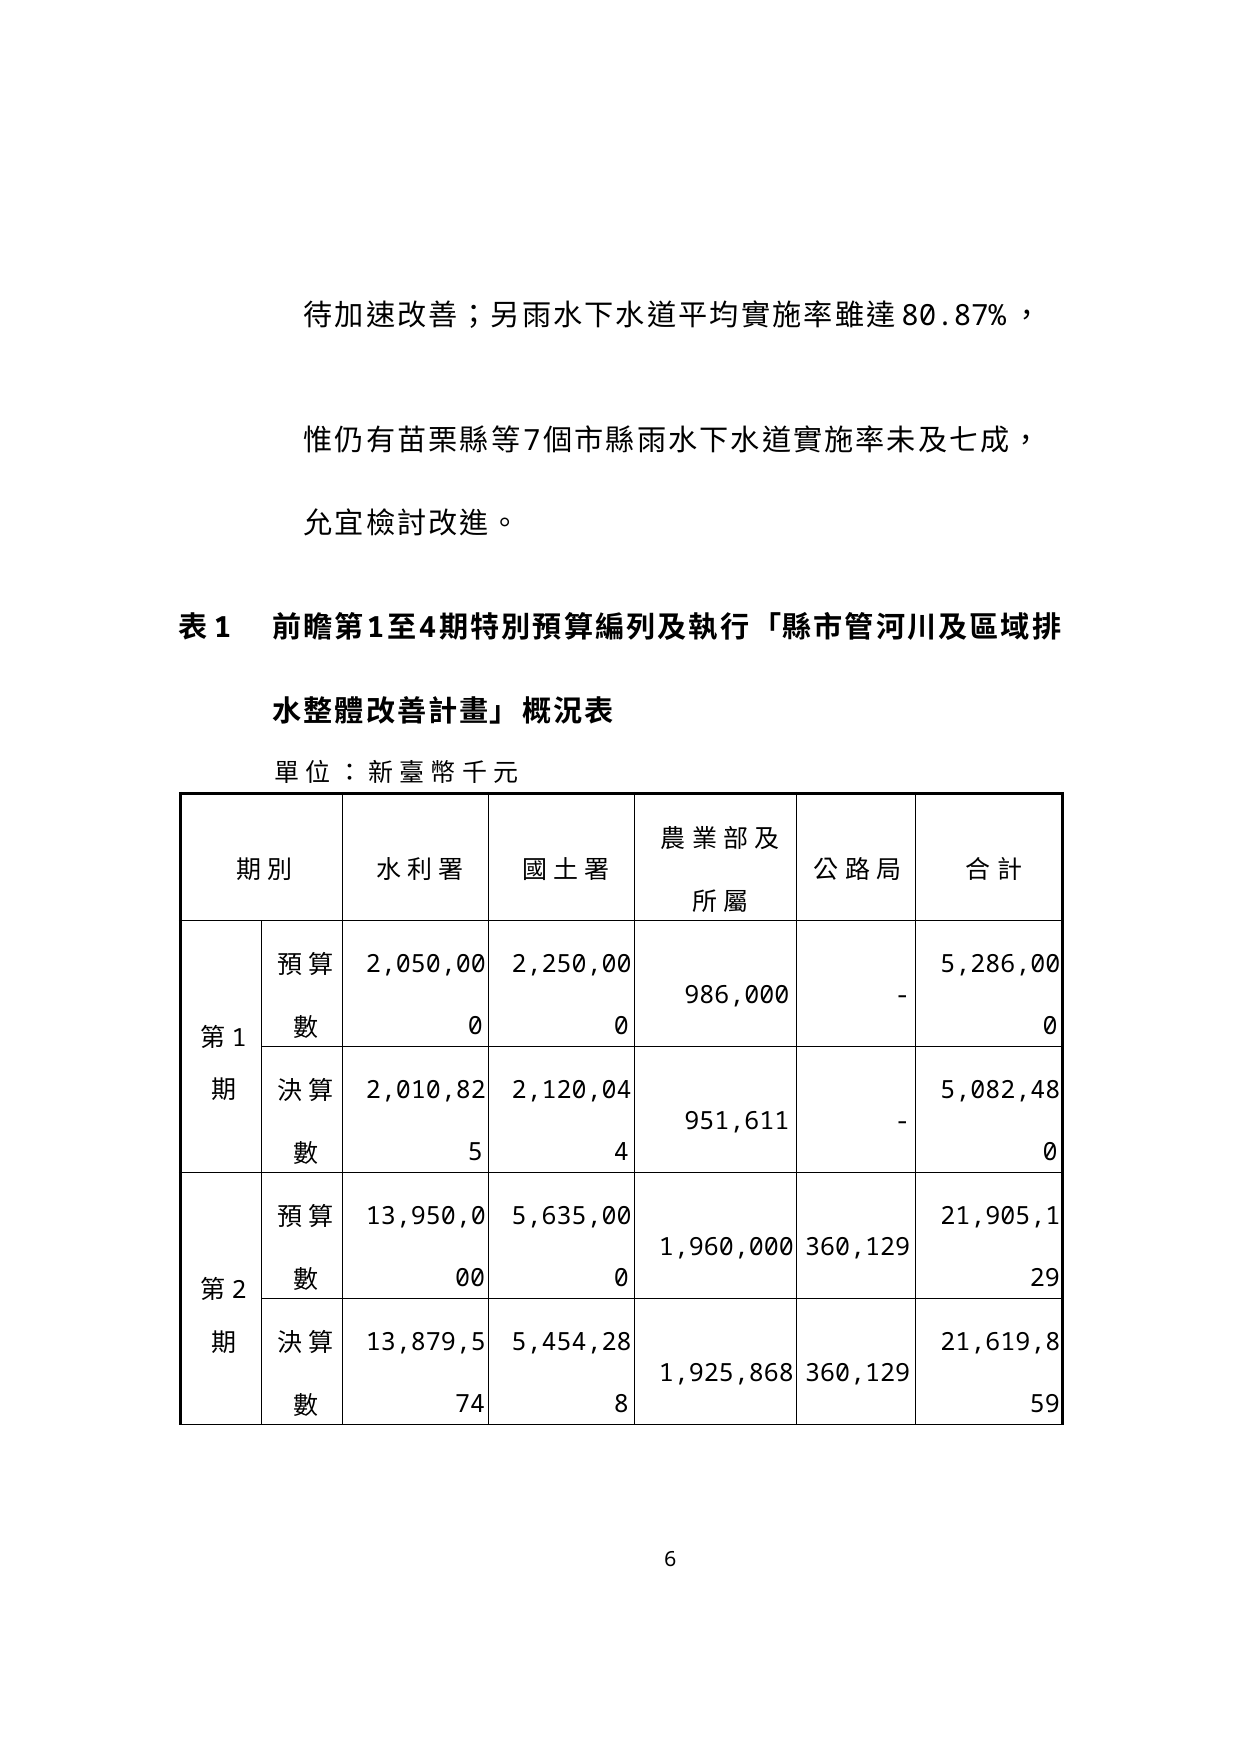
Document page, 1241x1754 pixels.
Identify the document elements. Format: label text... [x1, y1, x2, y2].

table_cell 決算數 [262, 1299, 342, 1424]
table_cell 2,010,825 [343, 1047, 488, 1172]
table_cell 21,619,859 [916, 1299, 1061, 1424]
table_cell 360,129 [797, 1173, 915, 1298]
table_cell - [797, 1047, 915, 1172]
table_cell 預算數 [262, 921, 342, 1046]
table_header 水利署 [343, 795, 488, 920]
table_cell 360,129 [797, 1299, 915, 1424]
table_cell - [797, 921, 915, 1046]
table_cell 決算數 [262, 1047, 342, 1172]
table_header 農業部及所屬 [635, 795, 796, 920]
table_cell 5,286,000 [916, 921, 1061, 1046]
table_cell 2,250,000 [489, 921, 634, 1046]
table_cell 951,611 [635, 1047, 796, 1172]
table_header 期別 [182, 795, 342, 920]
table_header 公路局 [797, 795, 915, 920]
table_cell 第2期 [182, 1173, 261, 1424]
table_cell 2,120,044 [489, 1047, 634, 1172]
table_cell 13,879,574 [343, 1299, 488, 1424]
table_cell 986,000 [635, 921, 796, 1046]
text 表1 前瞻第1至4期特別預算編列及執行「縣市管河川及區域排水整體改善計畫」概況表 單位：新臺幣千元 [177, 542, 1063, 792]
table_cell 13,950,000 [343, 1173, 488, 1298]
table_cell 5,082,480 [916, 1047, 1061, 1172]
table_cell 2,050,000 [343, 921, 488, 1046]
table_cell 5,454,288 [489, 1299, 634, 1424]
table_header 合計 [916, 795, 1061, 920]
text 待加速改善；另雨水下水道平均實施率雖達80.87%，惟仍有苗栗縣等7個市縣雨水下水道實施率未及七成，允宜檢討改進。 [266, 229, 1063, 542]
table_cell 5,635,000 [489, 1173, 634, 1298]
table_cell 1,925,868 [635, 1299, 796, 1424]
table_cell 預算數 [262, 1173, 342, 1298]
table_cell 21,905,129 [916, 1173, 1061, 1298]
table_header 國土署 [489, 795, 634, 920]
table_cell 第1期 [182, 921, 261, 1172]
table_cell 1,960,000 [635, 1173, 796, 1298]
